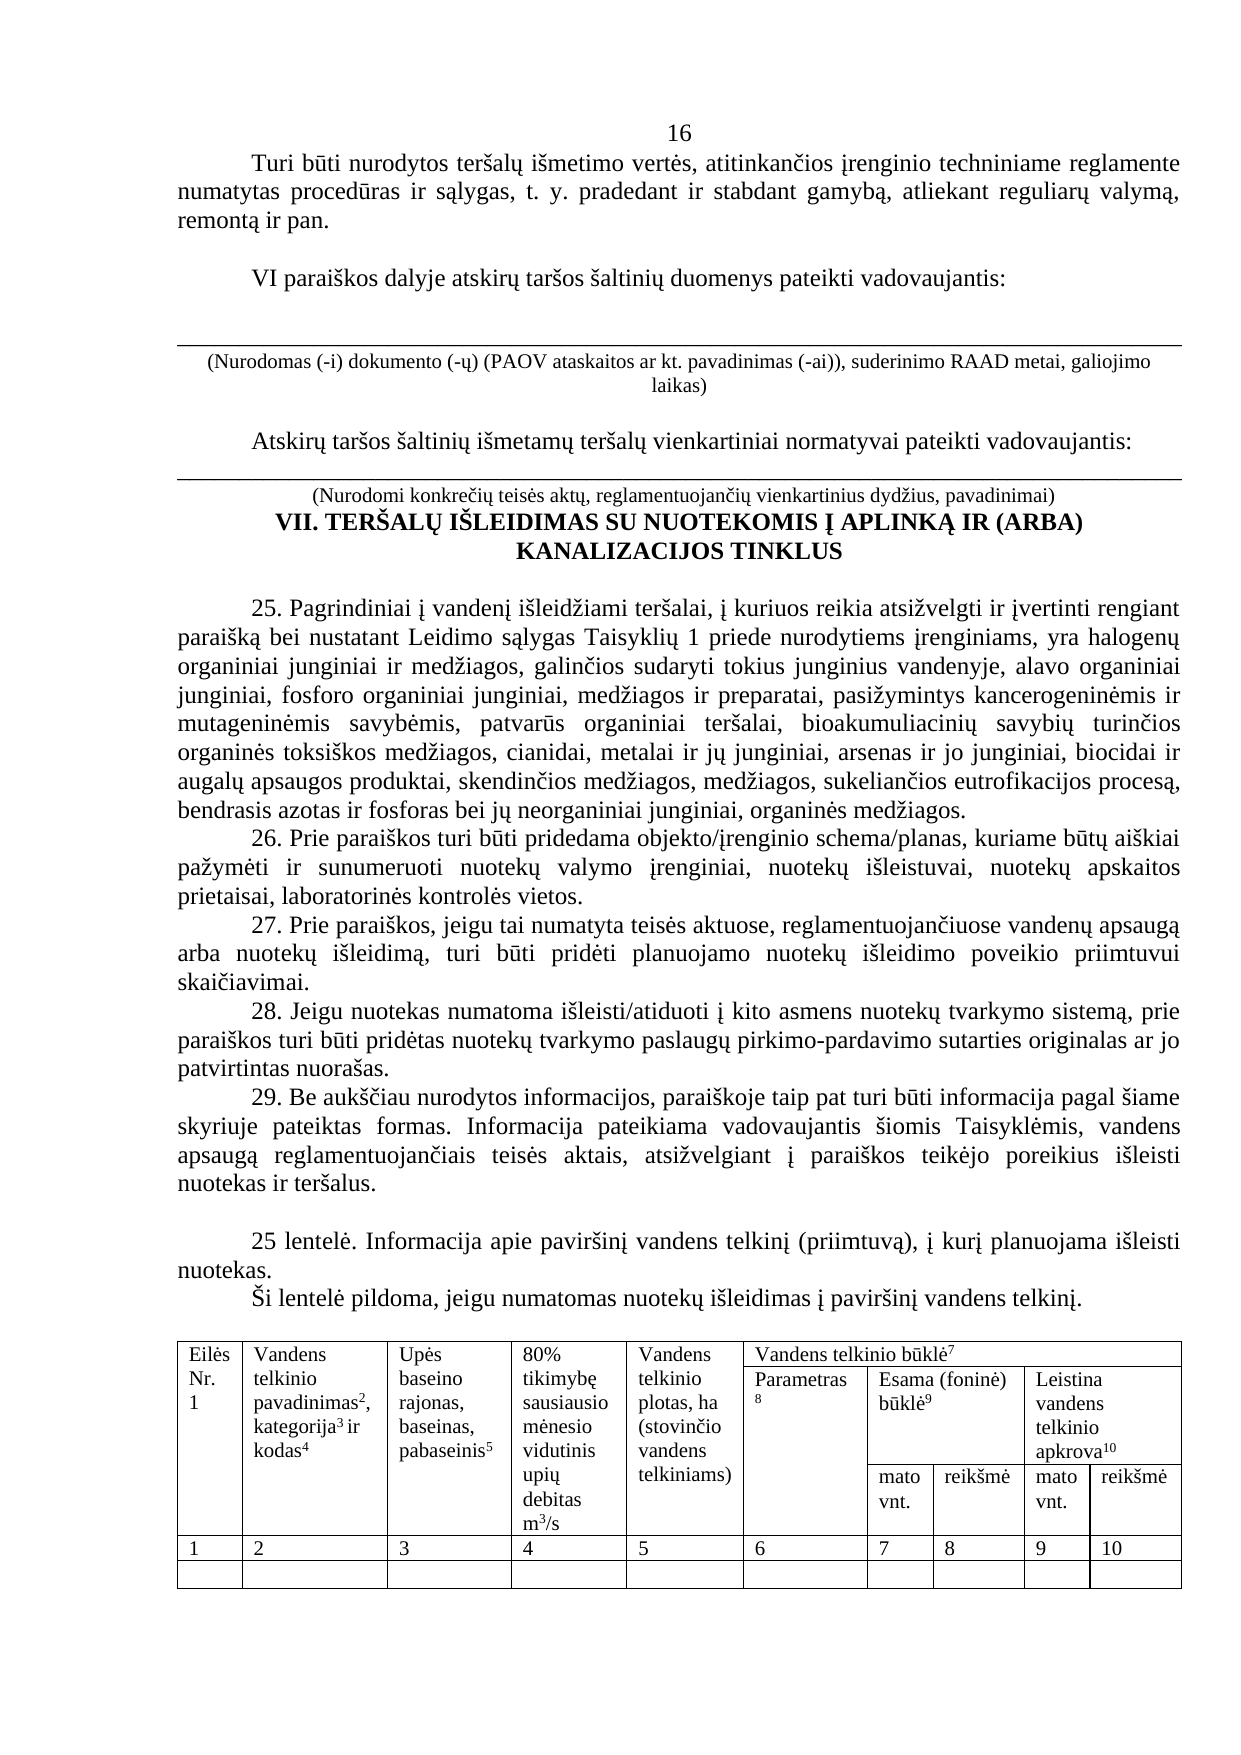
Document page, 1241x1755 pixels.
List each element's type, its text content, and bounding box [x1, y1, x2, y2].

table_cell 4 [512, 1536, 626, 1560]
text VII. TERŠALŲ IŠLEIDIMAS SU NUOTEKOMIS Į APLINKĄ IR (ARBA) KANALIZACIJOS TINKLUS [177, 507, 1181, 565]
table_cell 8 [934, 1536, 1024, 1560]
table_cell [1025, 1561, 1089, 1588]
table_cell 9 [1025, 1536, 1089, 1560]
table_header 80% tikimybę sausiausio mėnesio vidutinis upių debitas m3/s [512, 1342, 626, 1534]
table_cell reikšmė [1091, 1465, 1181, 1534]
table_cell 10 [1091, 1536, 1181, 1560]
table_cell mato vnt. [868, 1465, 933, 1534]
text Atskirų taršos šaltinių išmetamų teršalų vienkartiniai normatyvai pateikti vadovaujantis: [177, 426, 1181, 454]
table_header Vandens telkinio plotas, ha (stovinčio vandens telkiniams) [627, 1342, 743, 1534]
table_cell [388, 1561, 511, 1588]
text 25 lentelė. Informacija apie paviršinį vandens telkinį (priimtuvą), į kurį planuojama išleisti nuotekas. [177, 1226, 1181, 1283]
table_header Vandens telkinio pavadinimas2, kategorija3 ir kodas4 [243, 1342, 387, 1534]
table_header Upės baseino rajonas, baseinas, pabaseinis5 [388, 1342, 511, 1534]
table_cell [744, 1561, 867, 1588]
text 28. Jeigu nuotekas numatoma išleisti/atiduoti į kito asmens nuotekų tvarkymo sistemą, prie paraiškos turi būti pridėtas nuotekų tvarkymo paslaugų pirkimo-pardavimo sutarties originalas ar jo patvirtintas nuorašas. [177, 996, 1181, 1082]
table_cell [934, 1561, 1024, 1588]
table_cell [627, 1561, 743, 1588]
table_cell [1091, 1561, 1181, 1588]
text (Nurodomi konkrečių teisės aktų, reglamentuojančių vienkartinius dydžius, pavadinimai) [177, 483, 1181, 507]
table_header Eilės Nr. 1 [178, 1342, 242, 1534]
text (Nurodomas (-i) dokumento (-ų) (PAOV ataskaitos ar kt. pavadinimas (-ai)), suderinimo RAAD metai, galiojimo laikas) [177, 349, 1181, 397]
table_cell 7 [868, 1536, 933, 1560]
table_cell 2 [243, 1536, 387, 1560]
table_cell [512, 1561, 626, 1588]
table_cell 3 [388, 1536, 511, 1560]
table_cell [243, 1561, 387, 1588]
table_cell Leistina vandens telkinio apkrova10 [1025, 1367, 1181, 1463]
text 25. Pagrindiniai į vandenį išleidžiami teršalai, į kuriuos reikia atsižvelgti ir įvertinti rengiant paraišką bei nustatant Leidimo sąlygas Taisyklių 1 priede nurodytiems įrenginiams, yra halogenų organiniai junginiai ir medžiagos, galinčios sudaryti tokius junginius vandenyje, alavo organiniai junginiai, fosforo organiniai junginiai, medžiagos ir preparatai, pasižymintys kancerogeninėmis ir mutageninėmis savybėmis, patvarūs organiniai teršalai, bioakumuliacinių savybių turinčios organinės toksiškos medžiagos, cianidai, metalai ir jų junginiai, arsenas ir jo junginiai, biocidai ir augalų apsaugos produktai, skendinčios medžiagos, medžiagos, sukeliančios eutrofikacijos procesą, bendrasis azotas ir fosforas bei jų neorganiniai junginiai, organinės medžiagos. [177, 593, 1181, 823]
text Turi būti nurodytos teršalų išmetimo vertės, atitinkančios įrenginio techniniame reglamente numatytas procedūras ir sąlygas, t. y. pradedant ir stabdant gamybą, atliekant reguliarų valymą, remontą ir pan. [177, 148, 1181, 234]
table_cell [178, 1561, 242, 1588]
text VI paraiškos dalyje atskirų taršos šaltinių duomenys pateikti vadovaujantis: [177, 263, 1181, 291]
table_cell Parametras 8 [744, 1367, 867, 1534]
table_cell 6 [744, 1536, 867, 1560]
table_cell 1 [178, 1536, 242, 1560]
table_cell [868, 1561, 933, 1588]
table_header Vandens telkinio būklė7 [744, 1342, 1181, 1366]
table_cell 5 [627, 1536, 743, 1560]
table_cell Esama (foninė) būklė9 [868, 1367, 1024, 1463]
text Ši lentelė pildoma, jeigu numatomas nuotekų išleidimas į paviršinį vandens telkinį. [177, 1283, 1181, 1312]
table_cell mato vnt. [1025, 1465, 1089, 1534]
table_cell reikšmė [934, 1465, 1024, 1534]
text 29. Be aukščiau nurodytos informacijos, paraiškoje taip pat turi būti informacija pagal šiame skyriuje pateiktas formas. Informacija pateikiama vadovaujantis šiomis Taisyklėmis, vandens apsaugą reglamentuojančiais teisės aktais, atsižvelgiant į paraiškos teikėjo poreikius išleisti nuotekas ir teršalus. [177, 1082, 1181, 1197]
text 27. Prie paraiškos, jeigu tai numatyta teisės aktuose, reglamentuojančiuose vandenų apsaugą arba nuotekų išleidimą, turi būti pridėti planuojamo nuotekų išleidimo poveikio priimtuvui skaičiavimai. [177, 910, 1181, 996]
text 26. Prie paraiškos turi būti pridedama objekto/įrenginio schema/planas, kuriame būtų aiškiai pažymėti ir sunumeruoti nuotekų valymo įrenginiai, nuotekų išleistuvai, nuotekų apskaitos prietaisai, laboratorinės kontrolės vietos. [177, 823, 1181, 910]
